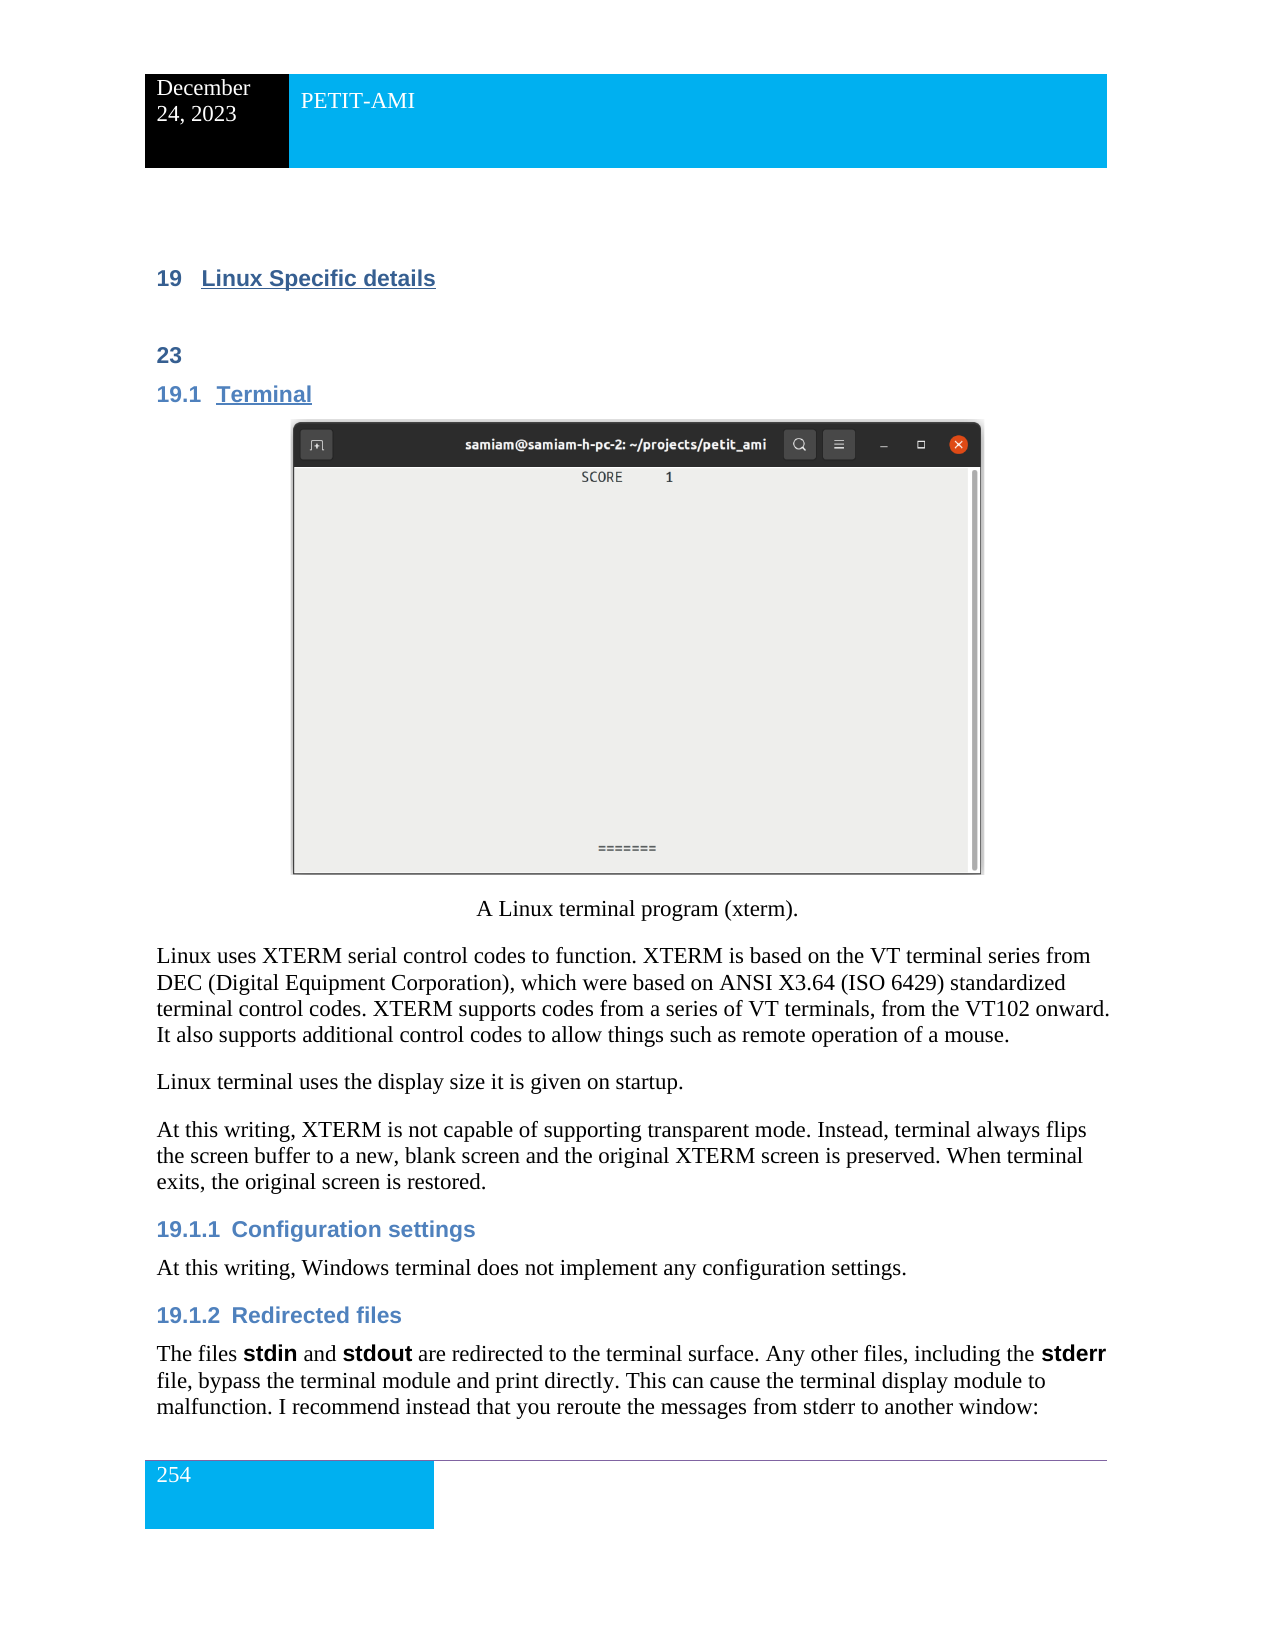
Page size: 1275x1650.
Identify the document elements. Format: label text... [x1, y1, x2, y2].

subtitle Linux Specific details [156, 265, 1118, 292]
text A Linux terminal program (xterm). [156, 895, 1118, 921]
subtitle Redirected files [156, 1302, 1118, 1328]
text Linux uses XTERM serial control codes to function. XTERM is based on the VT terminal series from DEC (Digital Equipment Corporation), which were based on ANSI X3.64 (ISO 6429) standardized terminal control codes. XTERM supports codes from a series of VT terminals, from the VT102 onward. It also supports additional control codes to allow things such as remote operation of a mouse. [156, 942, 1118, 1048]
subtitle Configuration settings [156, 1216, 1118, 1242]
text The files stdin and stdout are redirected to the terminal surface. Any other files, including the stderr file, bypass the terminal module and print directly. This can cause the terminal display module to malfunction. I recommend instead that you reroute the messages from stderr to another window: [156, 1340, 1118, 1419]
text At this writing, XTERM is not capable of supporting transparent mode. Instead, terminal always flips the screen buffer to a new, blank screen and the original XTERM screen is preserved. When terminal exits, the original screen is restored. [156, 1116, 1118, 1195]
text At this writing, Windows terminal does not implement any configuration settings. [156, 1254, 1118, 1281]
subtitle Terminal [156, 381, 1118, 407]
text Linux terminal uses the display size it is given on startup. [156, 1068, 1118, 1095]
picture [290, 419, 985, 875]
